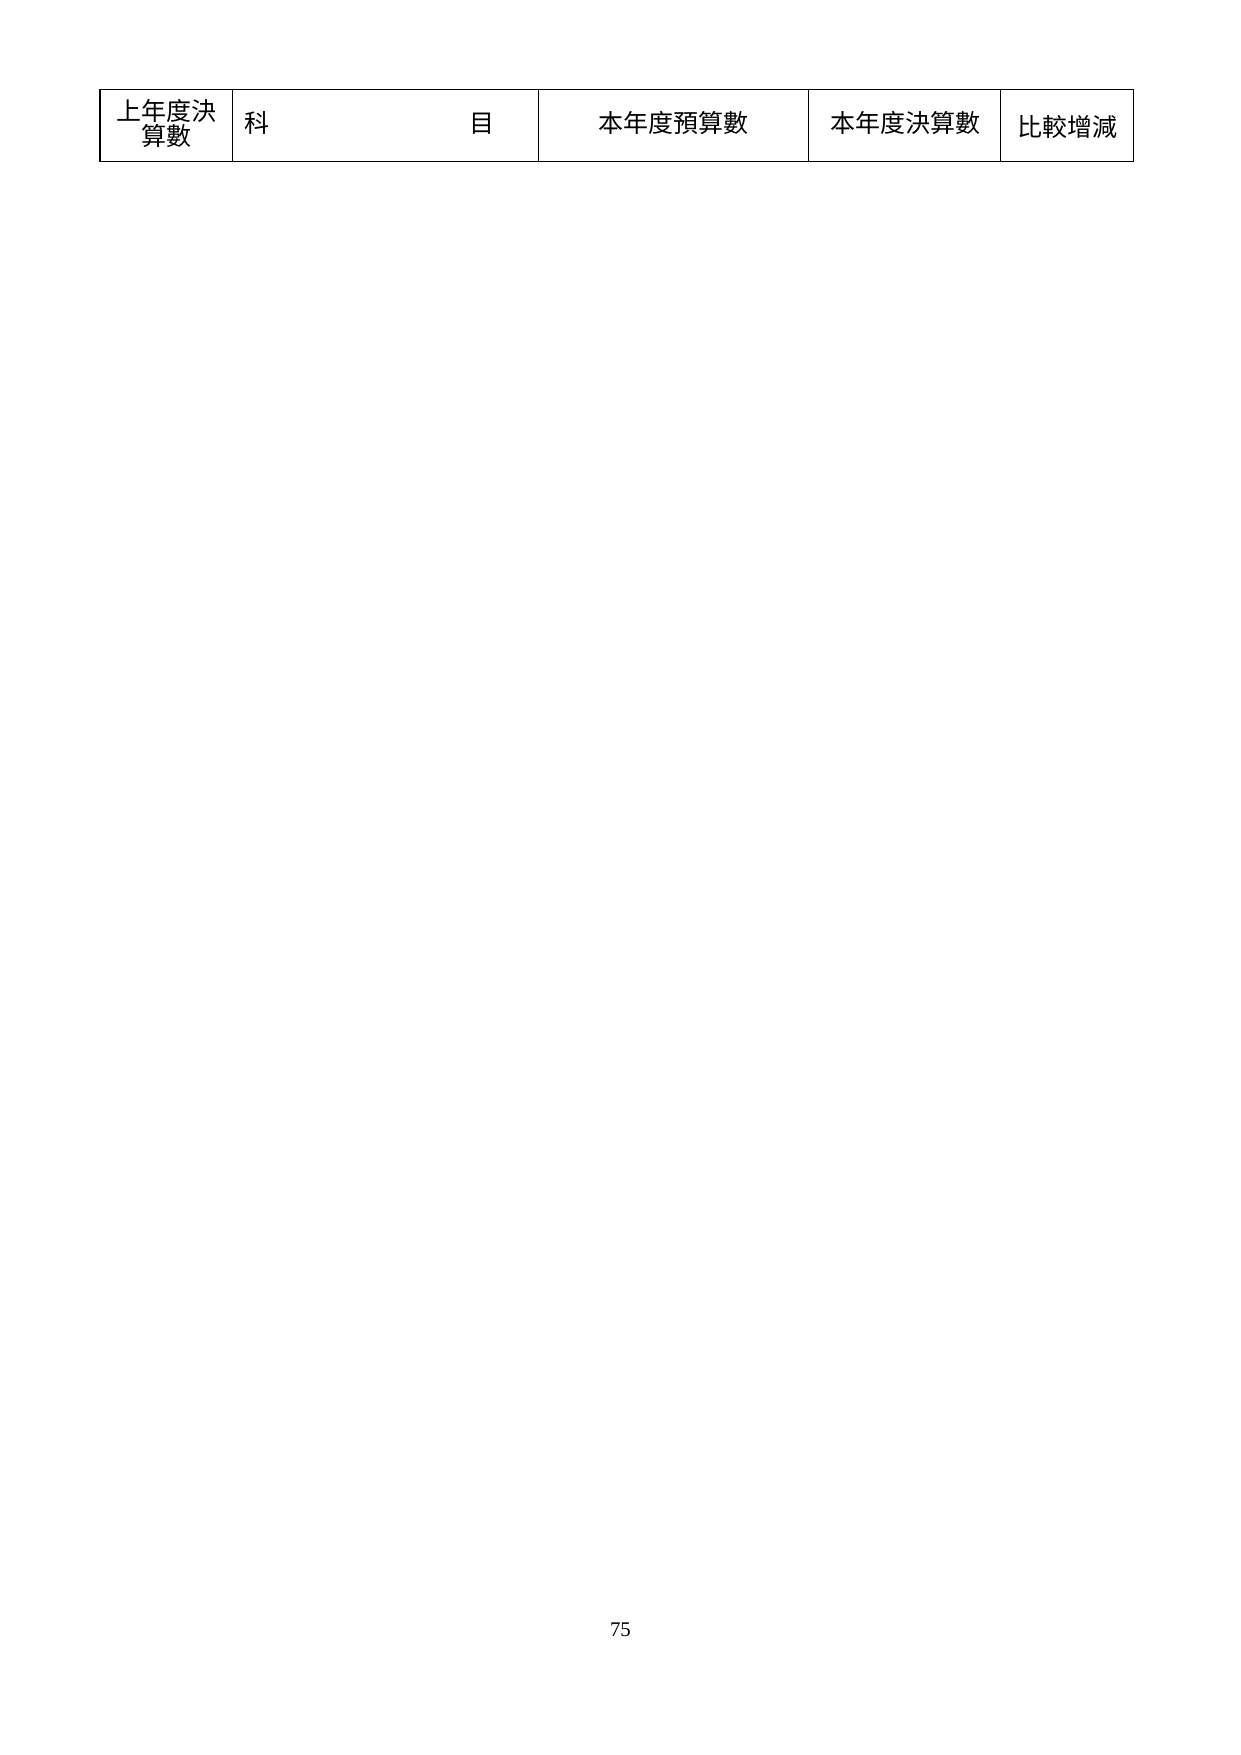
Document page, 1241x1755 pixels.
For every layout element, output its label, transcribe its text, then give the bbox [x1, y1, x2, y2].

table_header 本年度預算數 [539, 90, 808, 161]
table_header 本年度決算數 [809, 90, 1000, 161]
table_header 比較增減 [1001, 90, 1133, 161]
table_header 上年度決算數 [101, 90, 232, 161]
table_header 科 目 [233, 90, 538, 161]
table_header [1134, 89, 1150, 161]
